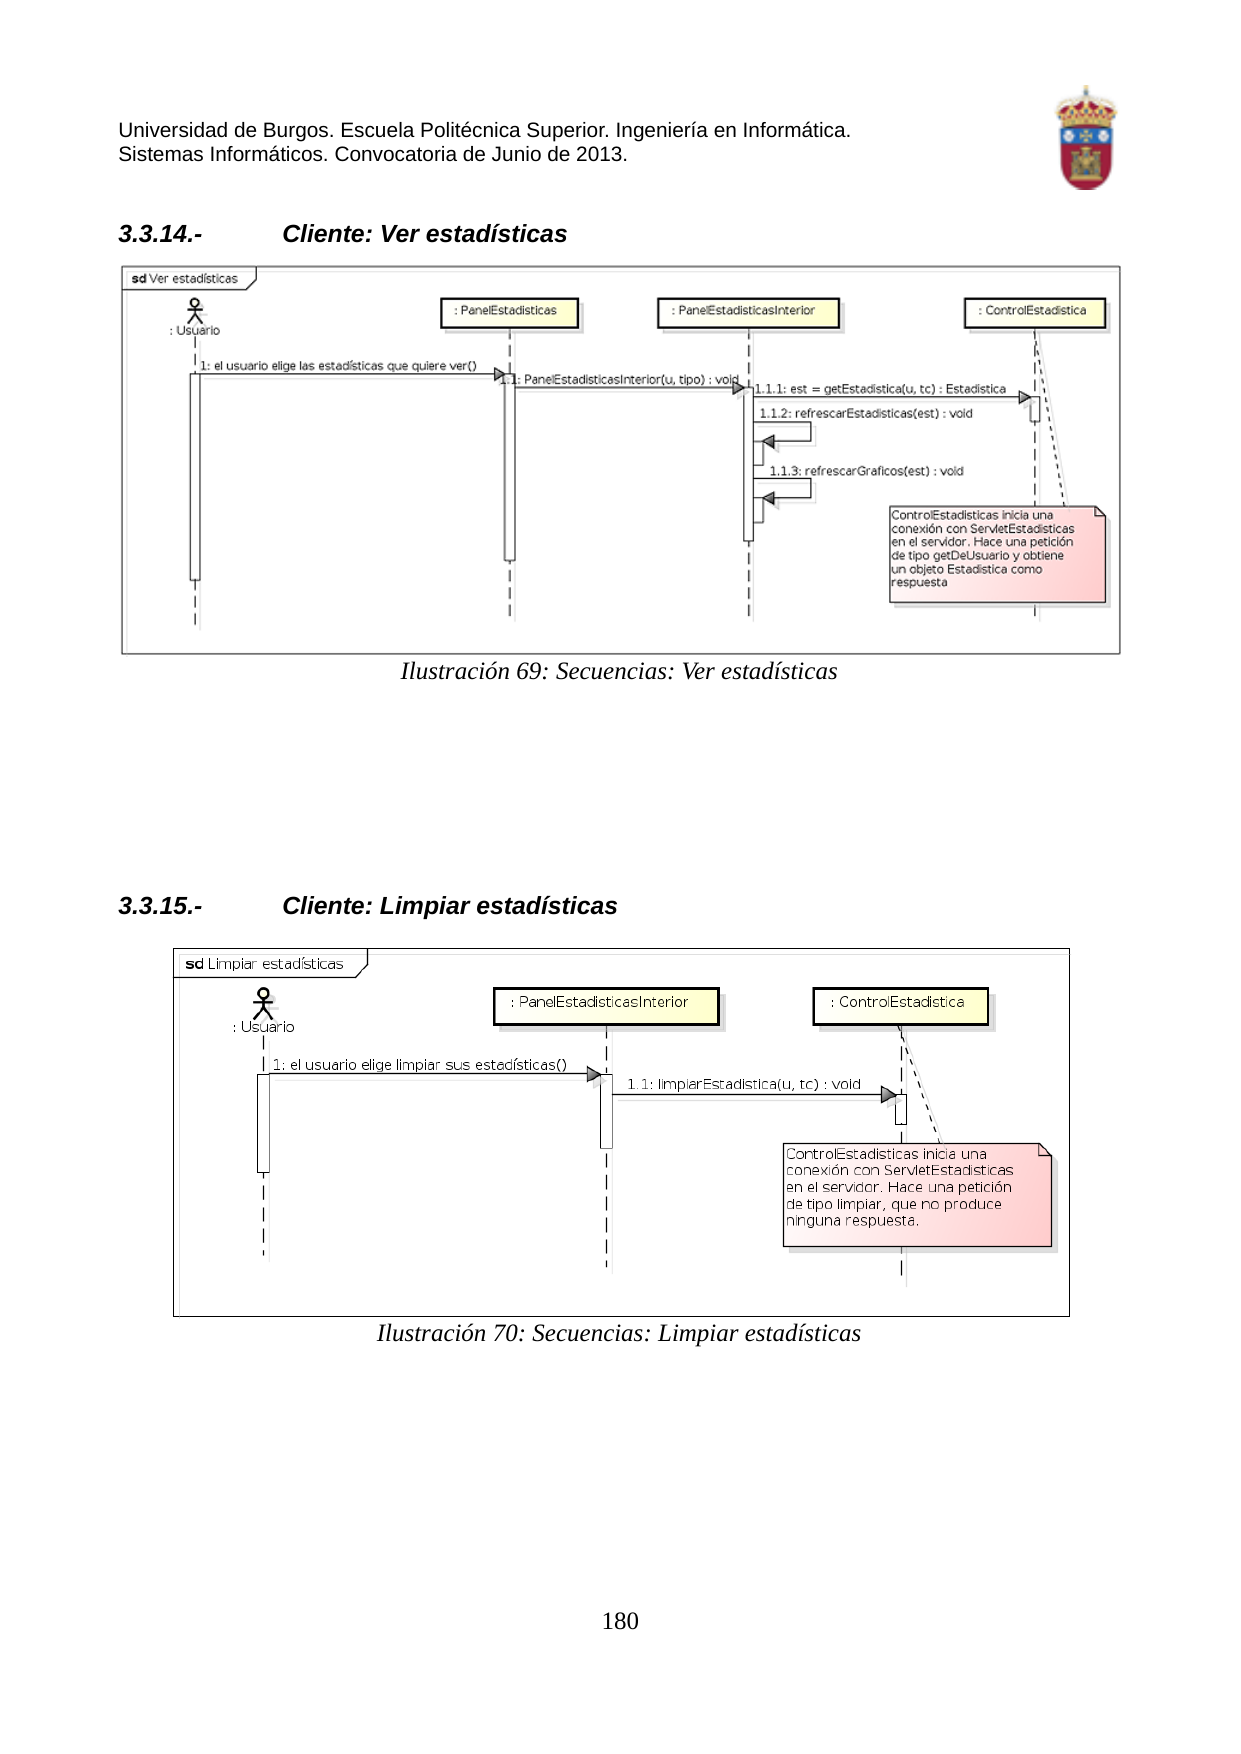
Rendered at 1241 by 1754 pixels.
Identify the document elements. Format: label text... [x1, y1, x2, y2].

text Ilustración 70: Secuencias: Limpiar estadísticas [169, 1319, 1071, 1347]
subtitle Cliente: Ver estadísticas [118, 219, 1122, 248]
subtitle Cliente: Limpiar estadísticas [118, 891, 1122, 920]
picture [1053, 85, 1120, 190]
picture [169, 944, 1072, 1319]
text Ilustración 69: Secuencias: Ver estadísticas [118, 657, 1122, 685]
picture [118, 265, 1123, 657]
